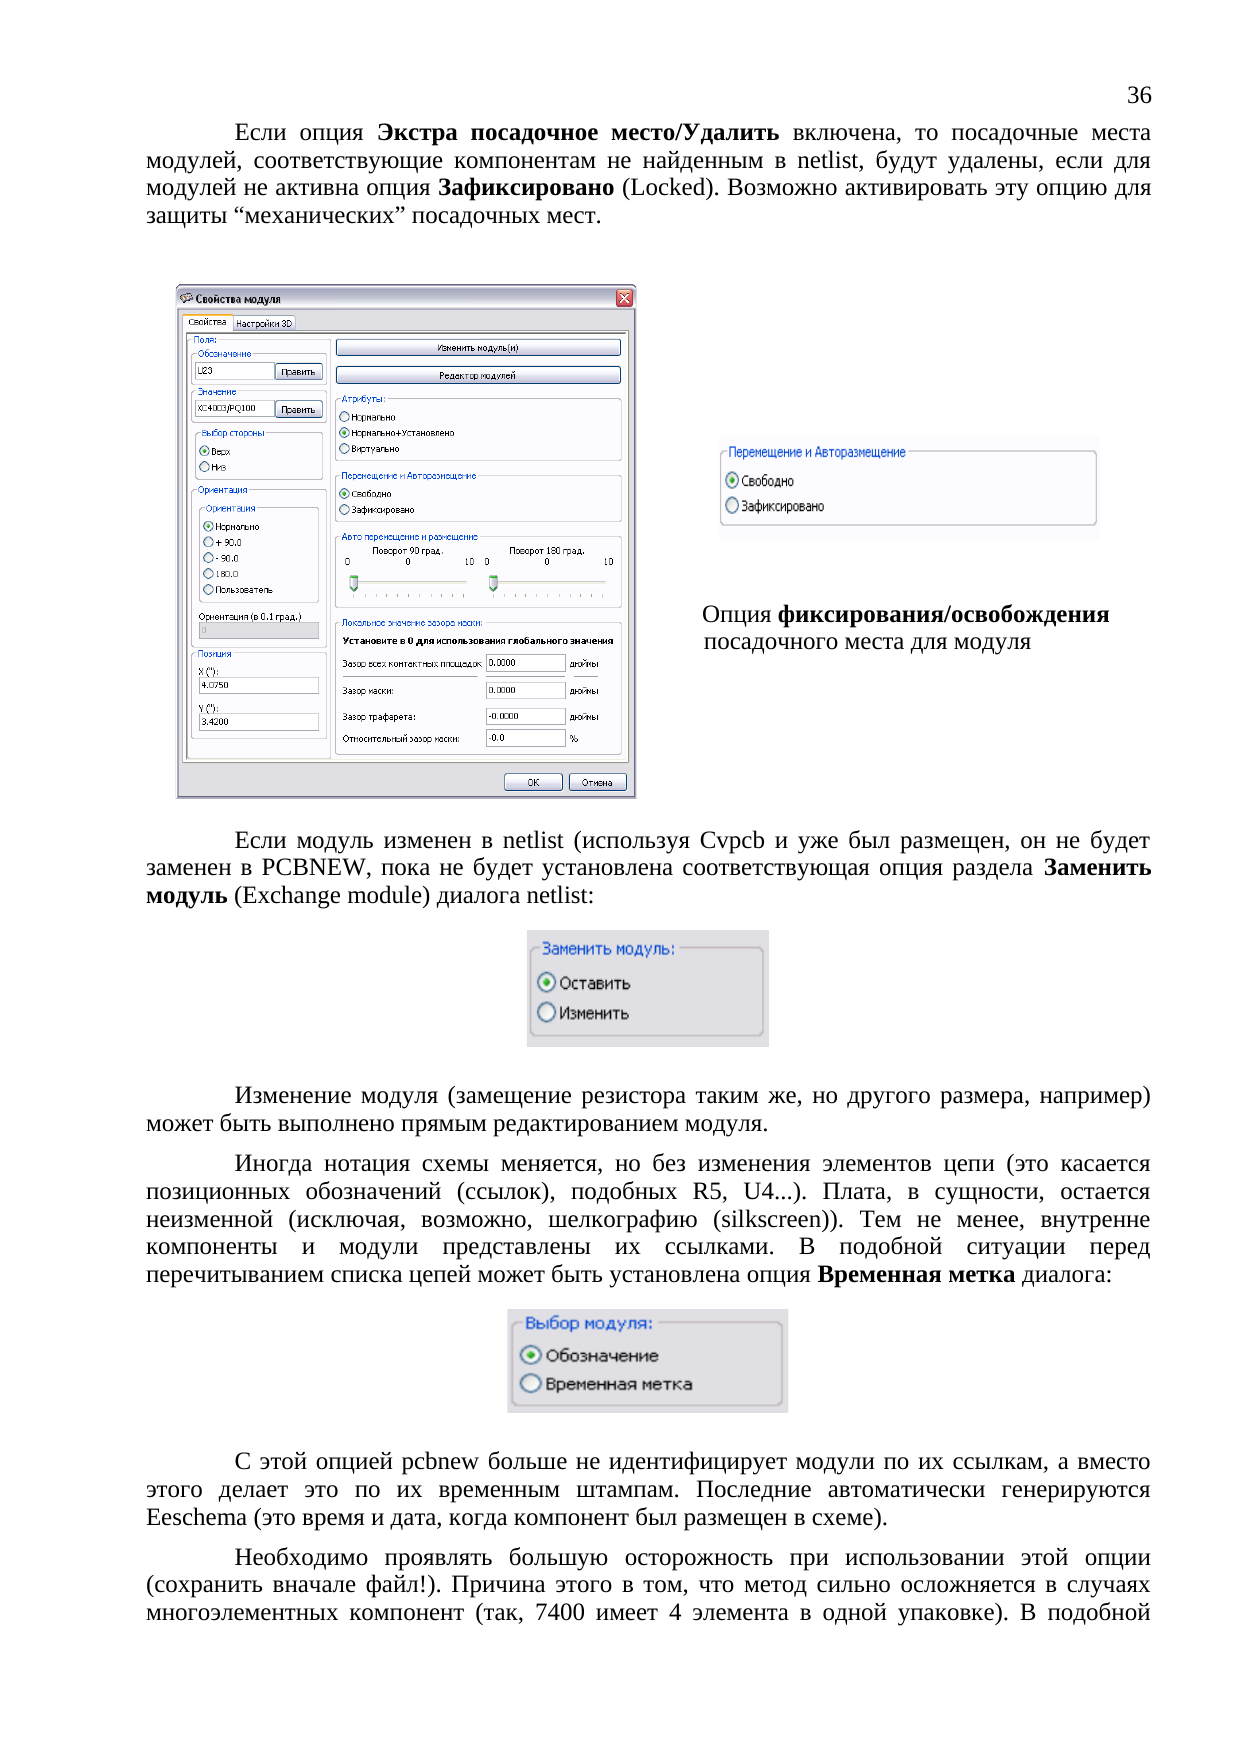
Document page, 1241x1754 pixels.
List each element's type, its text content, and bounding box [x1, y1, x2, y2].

text Если опция Экстра посадочное место/Удалить включена, то посадочные места модулей, соответствующие компонентам не найденным в netlist, будут удалены, если для модулей не активна опция Зафиксировано (Locked). Возможно активировать эту опцию для защиты “механических” посадочных мест. [146, 118, 1152, 229]
text Иногда нотация схемы меняется, но без изменения элементов цепи (это касается позиционных обозначений (ссылок), подобных R5, U4...). Плата, в сущности, остается неизменной (исключая, возможно, шелкографию (silkscreen)). Тем не менее, внутренне компоненты и модули представлены их ссылками. В подобной ситуации перед перечитыванием списка цепей может быть установлена опция Временная метка диалога: [146, 1149, 1152, 1288]
picture [526, 930, 769, 1047]
text Изменение модуля (замещение резистора таким же, но другого размера, например) может быть выполнено прямым редактированием модуля. [146, 1082, 1152, 1137]
picture [718, 437, 1100, 539]
table_header [146, 269, 674, 814]
text Необходимо проявлять большую осторожность при использовании этой опции (сохранить вначале файл!). Причина этого в том, что метод сильно осложняется в случаях многоэлементных компонент (так, 7400 имеет 4 элемента в одной упаковке). В подобной [146, 1543, 1152, 1626]
picture [507, 1309, 789, 1413]
table_header Опция фиксирования/освобождения посадочного места для модуля [674, 269, 1156, 814]
picture [175, 284, 637, 799]
text Если модуль изменен в netlist (используя Cvpcb и уже был размещен, он не будет заменен в PCBNEW, пока не будет установлена соответствующая опция раздела Заменить модуль (Exchange module) диалога netlist: [146, 826, 1152, 909]
text С этой опцией pcbnew больше не идентифицирует модули по их ссылкам, а вместо этого делает это по их временным штампам. Последние автоматически генерируются Eeschema (это время и дата, когда компонент был размещен в схеме). [146, 1447, 1152, 1531]
